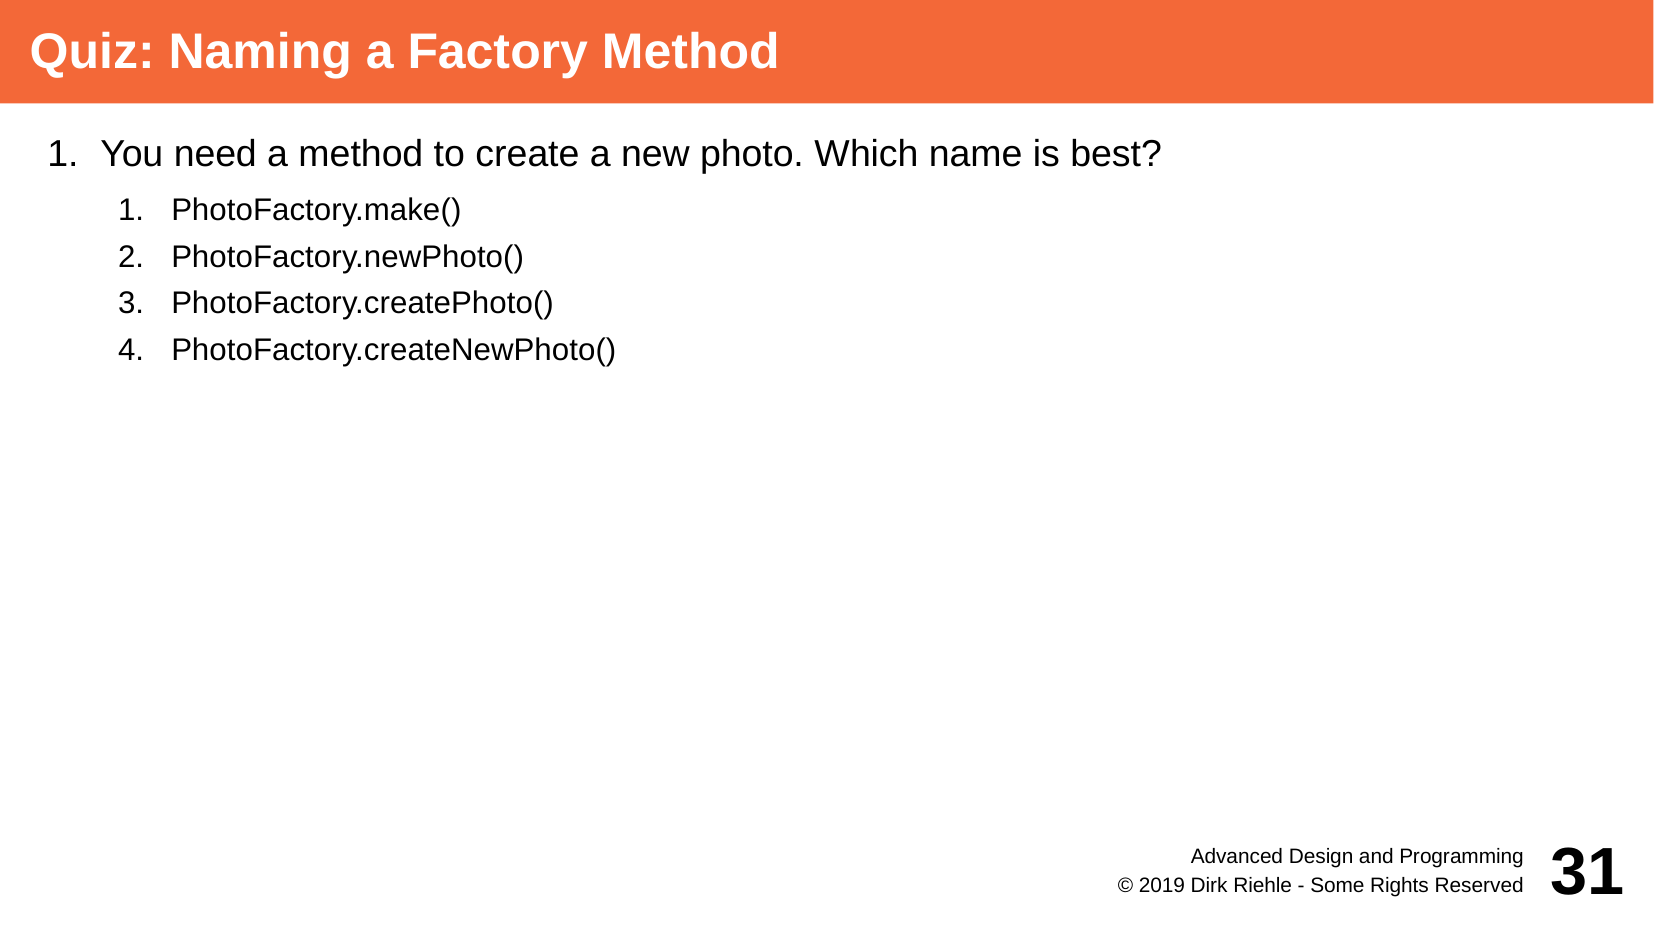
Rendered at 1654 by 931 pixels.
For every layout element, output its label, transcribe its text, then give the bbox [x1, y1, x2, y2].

list You need a method to create a new photo. Which name is best? PhotoFactory.make() PhotoFactory.newPhoto() PhotoFactory.createPhoto() PhotoFactory.createNewPhoto() [29, 132, 1625, 813]
title Quiz: Naming a Factory Method [0, 0, 1654, 104]
